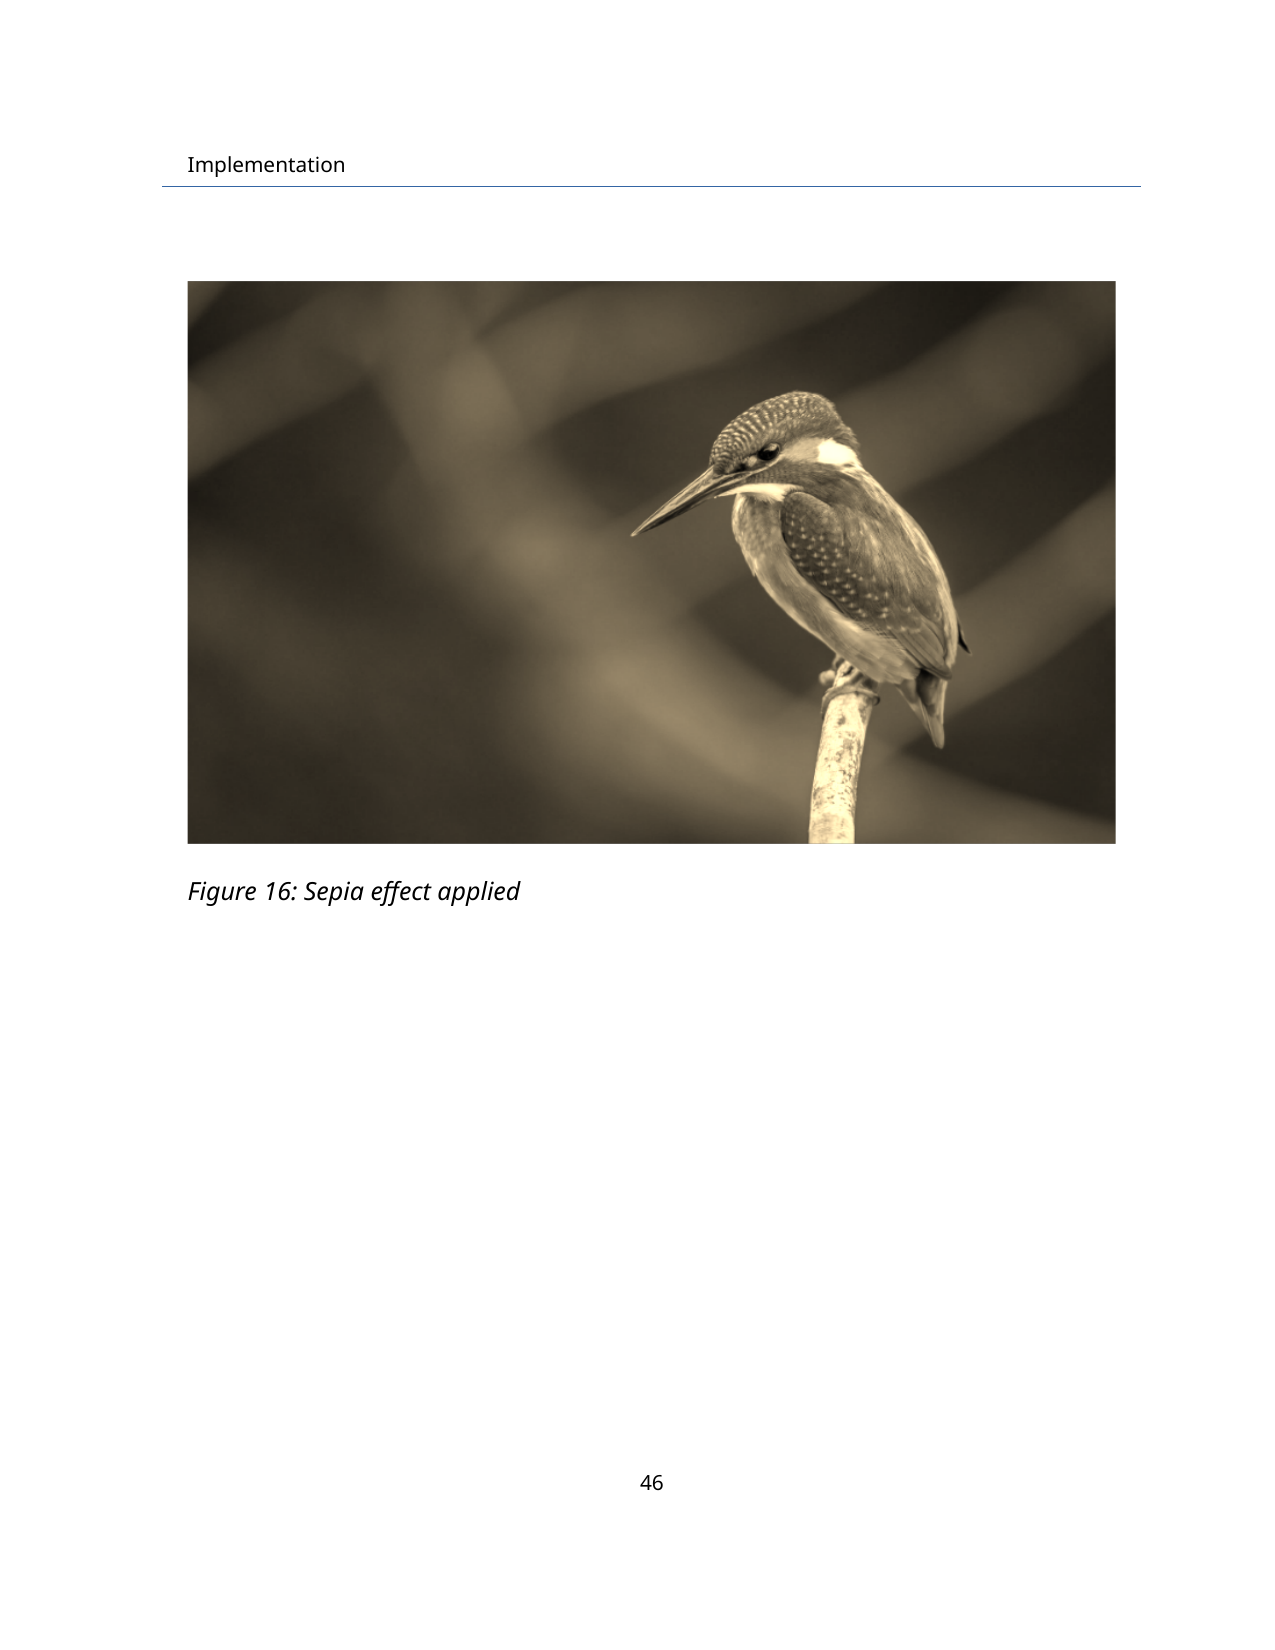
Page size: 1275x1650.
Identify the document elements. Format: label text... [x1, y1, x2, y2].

text Figure 16: Sepia effect applied [187, 869, 1116, 908]
picture [187, 253, 1116, 869]
